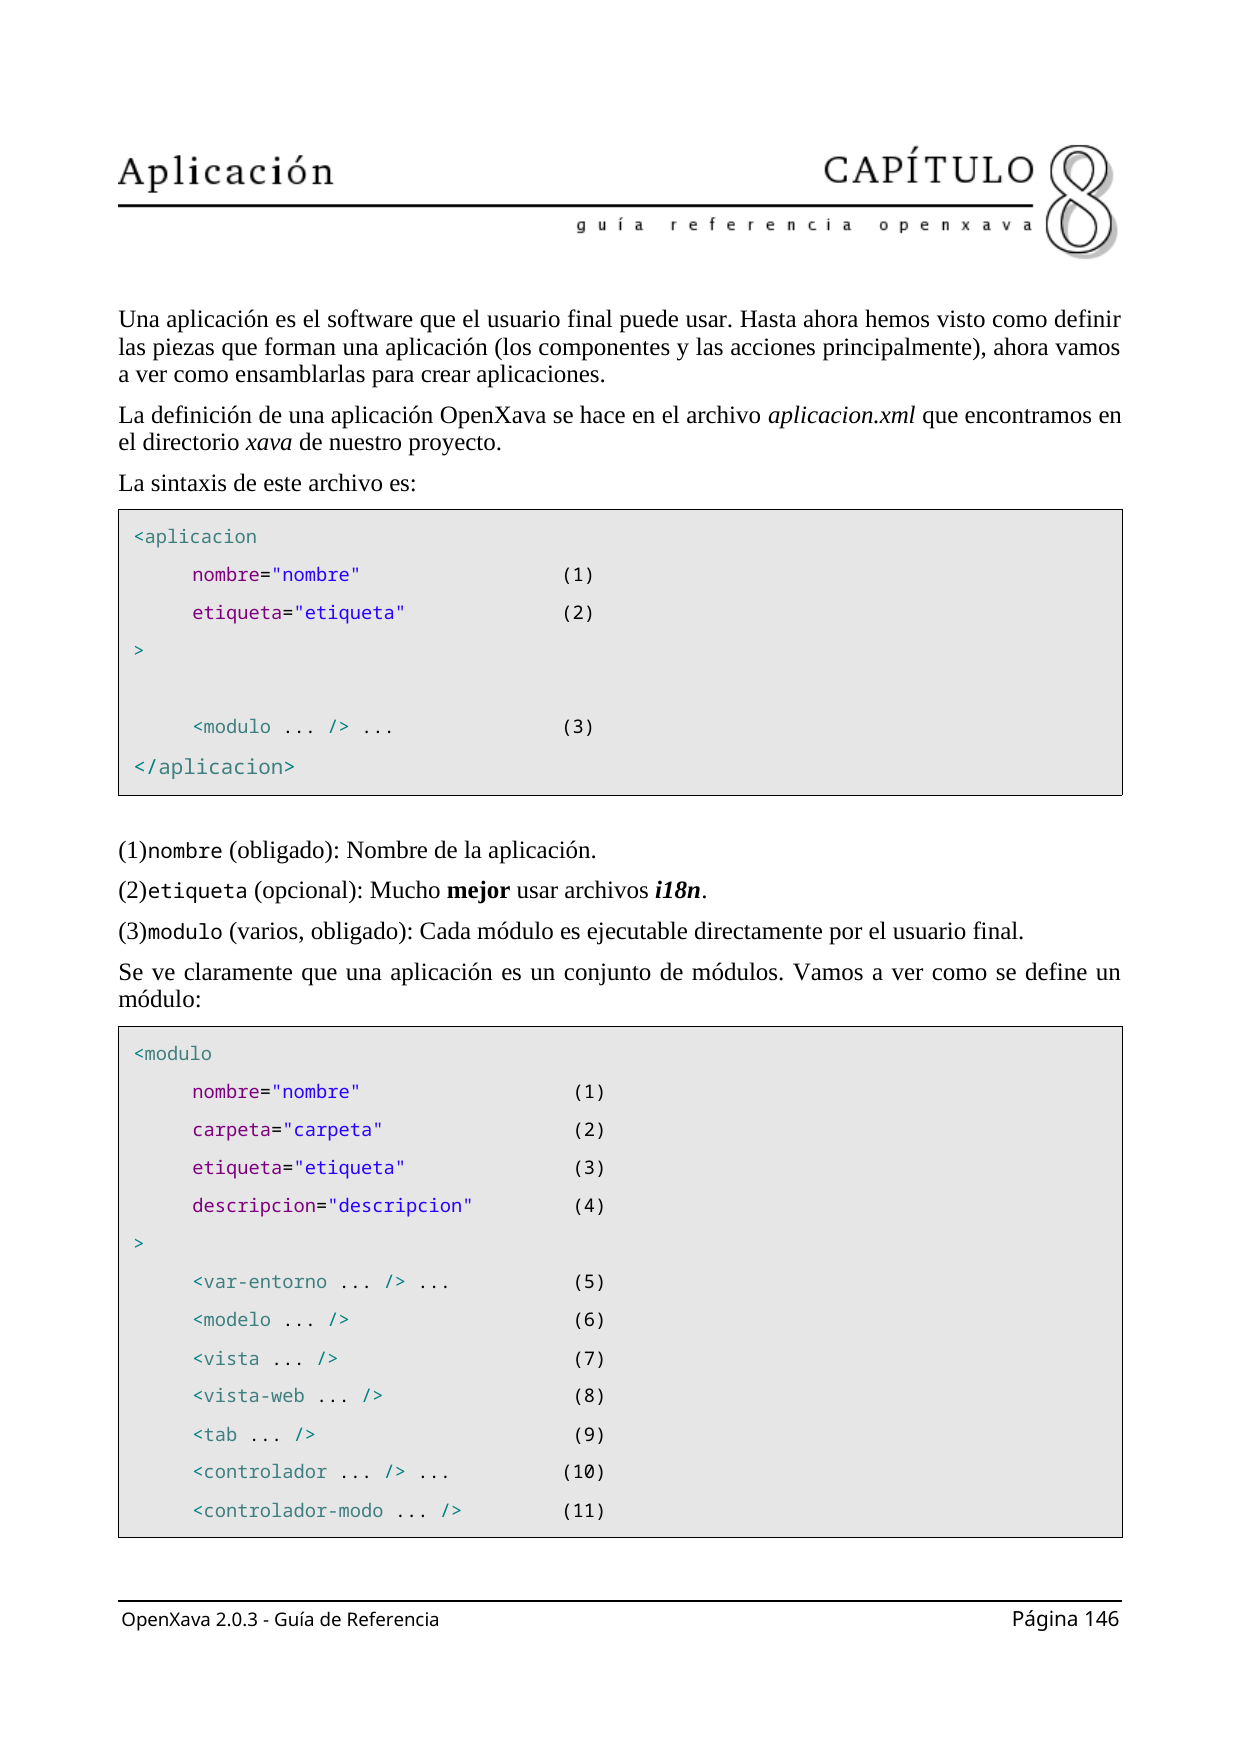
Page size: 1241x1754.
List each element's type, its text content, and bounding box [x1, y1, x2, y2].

text > [119, 623, 1122, 661]
text nombre="nombre" (1) [119, 1064, 1122, 1102]
subtitle Aplicación [118, 288, 1122, 293]
text etiqueta="etiqueta" (2) [119, 585, 1122, 623]
text <var-entorno ... /> ... (5) [119, 1254, 1122, 1292]
text > [119, 1216, 1122, 1254]
text <vista-web ... /> (8) [119, 1368, 1122, 1406]
text <modulo ... /> ... (3) [119, 699, 1122, 737]
list nombre (obligado): Nombre de la aplicación. [118, 836, 1122, 864]
text Una aplicación es el software que el usuario final puede usar. Hasta ahora hemos visto como definir las piezas que forman una aplicación (los componentes y las acciones principalmente), ahora vamos a ver como ensamblarlas para crear aplicaciones. [118, 305, 1122, 388]
text carpeta="carpeta" (2) [119, 1102, 1122, 1140]
text <controlador-modo ... /> (11) [119, 1482, 1122, 1537]
text La sintaxis de este archivo es: [118, 469, 1122, 496]
text <modulo [119, 1027, 1122, 1064]
text Se ve claramente que una aplicación es un conjunto de módulos. Vamos a ver como se define un módulo: [118, 958, 1122, 1013]
text <modelo ... /> (6) [119, 1292, 1122, 1330]
text nombre="nombre" (1) [119, 547, 1122, 585]
text descripcion="descripcion" (4) [119, 1178, 1122, 1216]
list etiqueta (opcional): Mucho mejor usar archivos i18n. [118, 876, 1122, 905]
text </aplicacion> [119, 737, 1122, 795]
text <aplicacion [119, 510, 1122, 547]
text <controlador ... /> ... (10) [119, 1444, 1122, 1482]
text <vista ... /> (7) [119, 1330, 1122, 1368]
text etiqueta="etiqueta" (3) [119, 1140, 1122, 1178]
picture [118, 118, 1122, 288]
text <tab ... /> (9) [119, 1406, 1122, 1444]
text La definición de una aplicación OpenXava se hace en el archivo aplicacion.xml que encontramos en el directorio xava de nuestro proyecto. [118, 401, 1122, 456]
list modulo (varios, obligado): Cada módulo es ejecutable directamente por el usuario final. [118, 917, 1122, 945]
